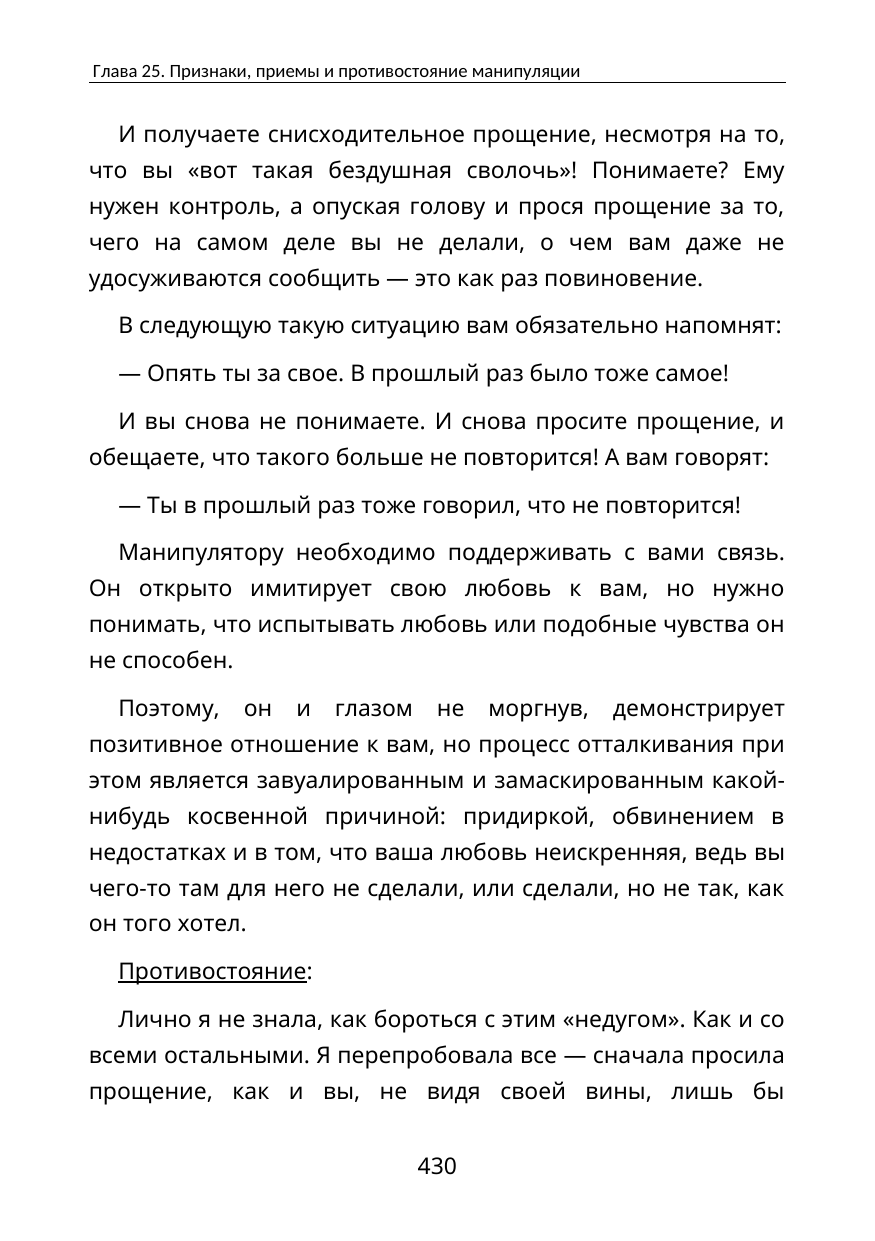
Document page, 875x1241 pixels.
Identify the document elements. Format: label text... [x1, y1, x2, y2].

text В следующую такую ситуацию вам обязательно напомнят: [88, 309, 786, 341]
text — Опять ты за свое. В прошлый раз было тоже самое! [88, 357, 786, 388]
text И получаете снисходительное прощение, несмотря на то, что вы «вот такая бездушная сволочь»! Понимаете? Ему нужен контроль, а опуская голову и прося прощение за то, чего на самом деле вы не делали, о чем вам даже не удосуживаются сообщить — это как раз повиновение. [88, 118, 786, 293]
text Манипулятору необходимо поддерживать с вами связь. Он открыто имитирует свою любовь к вам, но нужно понимать, что испытывать любовь или подобные чувства он не способен. [88, 536, 786, 675]
text И вы снова не понимаете. И снова просите прощение, и обещаете, что такого больше не повторится! А вам говорят: [88, 405, 786, 472]
text Лично я не знала, как бороться с этим «недугом». Как и со всеми остальными. Я перепробовала все — сначала просила прощение, как и вы, не видя своей вины, лишь бы [88, 1003, 786, 1106]
text Поэтому, он и глазом не моргнув, демонстрирует позитивное отношение к вам, но процесс отталкивания при этом является завуалированным и замаскированным какой-нибудь косвенной причиной: придиркой, обвинением в недостатках и в том, что ваша любовь неискренняя, ведь вы чего-то там для него не сделали, или сделали, но не так, как он того хотел. [88, 692, 786, 939]
text — Ты в прошлый раз тоже говорил, что не повторится! [88, 488, 786, 520]
text Противостояние: [88, 955, 786, 986]
